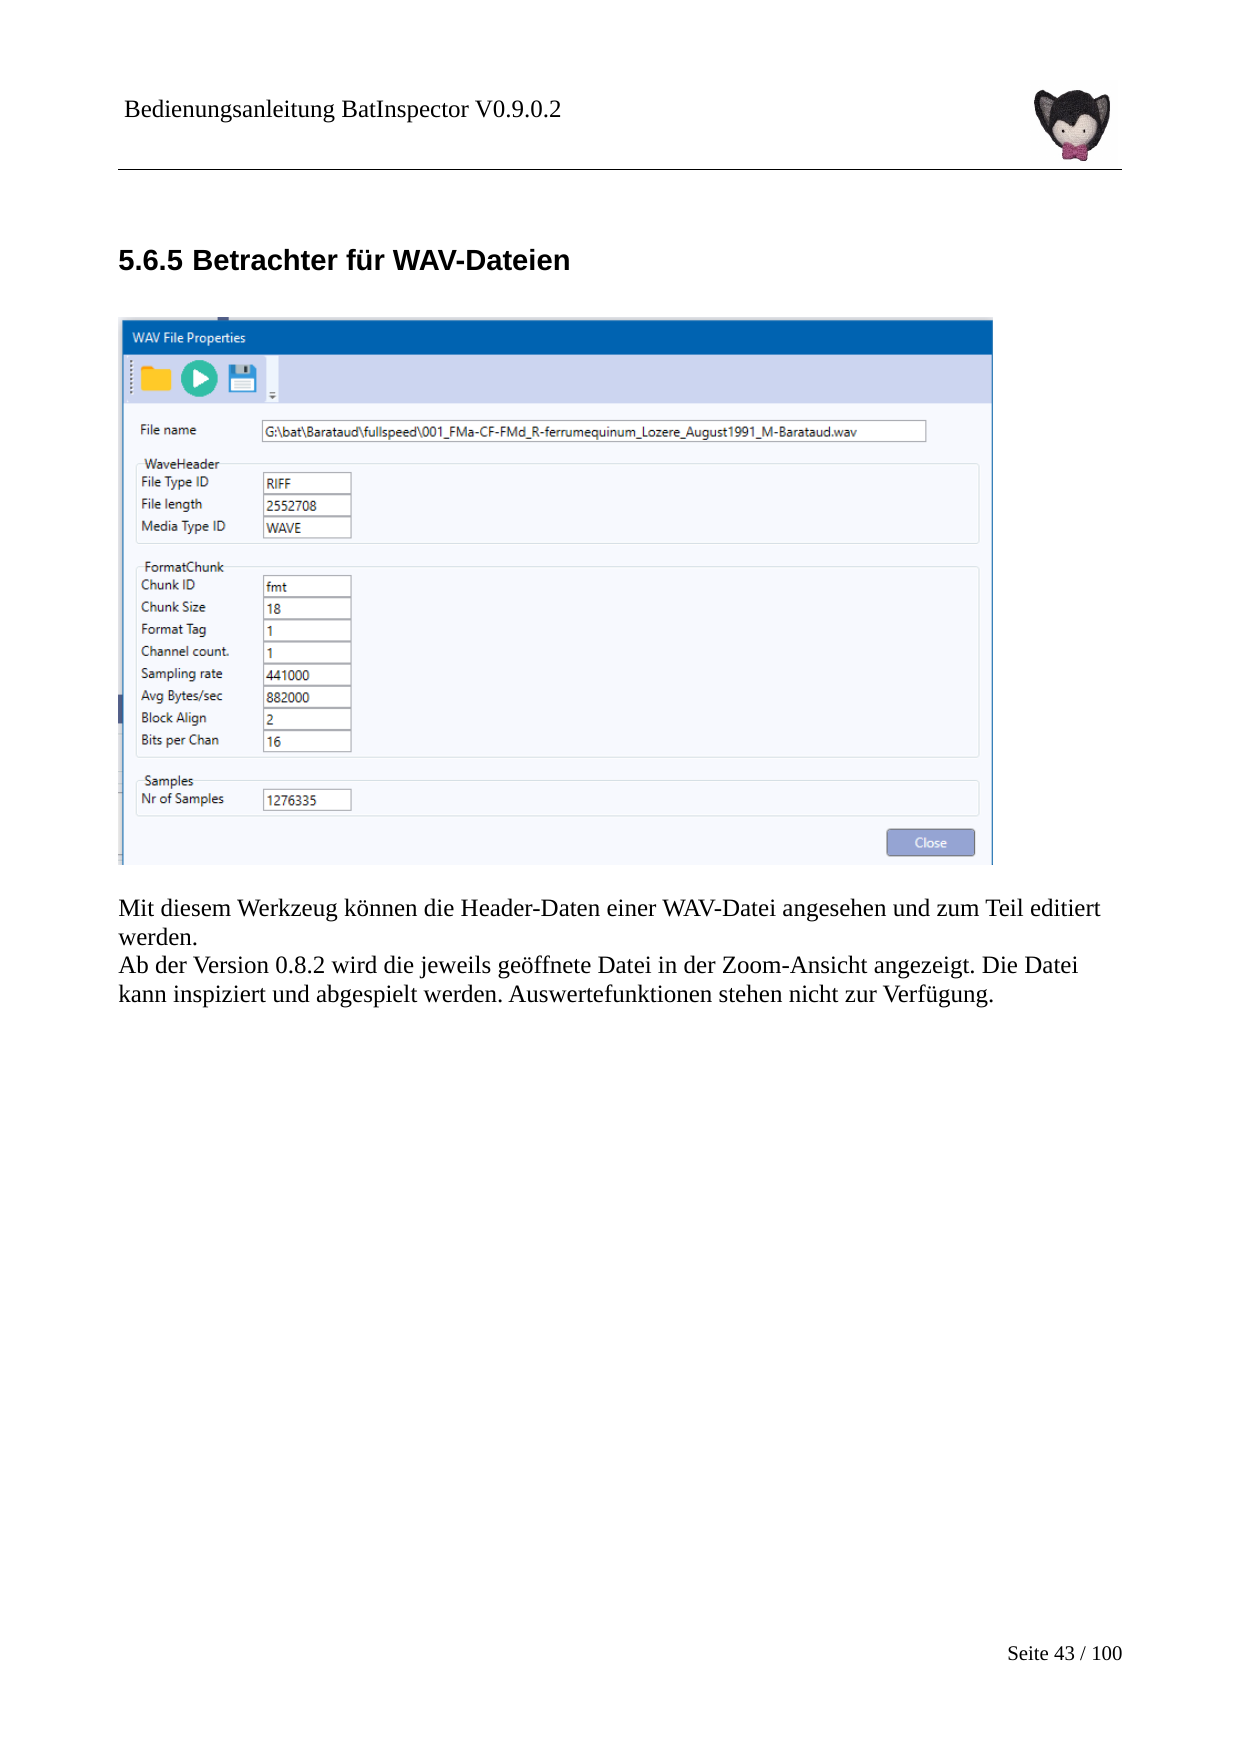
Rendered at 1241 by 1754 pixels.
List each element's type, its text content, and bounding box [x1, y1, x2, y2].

text Mit diesem Werkzeug können die Header-Daten einer WAV-Datei angesehen und zum Teil editiert werden. [118, 893, 1122, 951]
text Ab der Version 0.8.2 wird die jeweils geöffnete Datei in der Zoom-Ansicht angezeigt. Die Datei kann inspiziert und abgespielt werden. Auswertefunktionen stehen nicht zur Verfügung. [118, 951, 1122, 1008]
picture [1030, 80, 1119, 169]
picture [118, 317, 993, 865]
subtitle Betrachter für WAV-Dateien [118, 243, 1122, 276]
